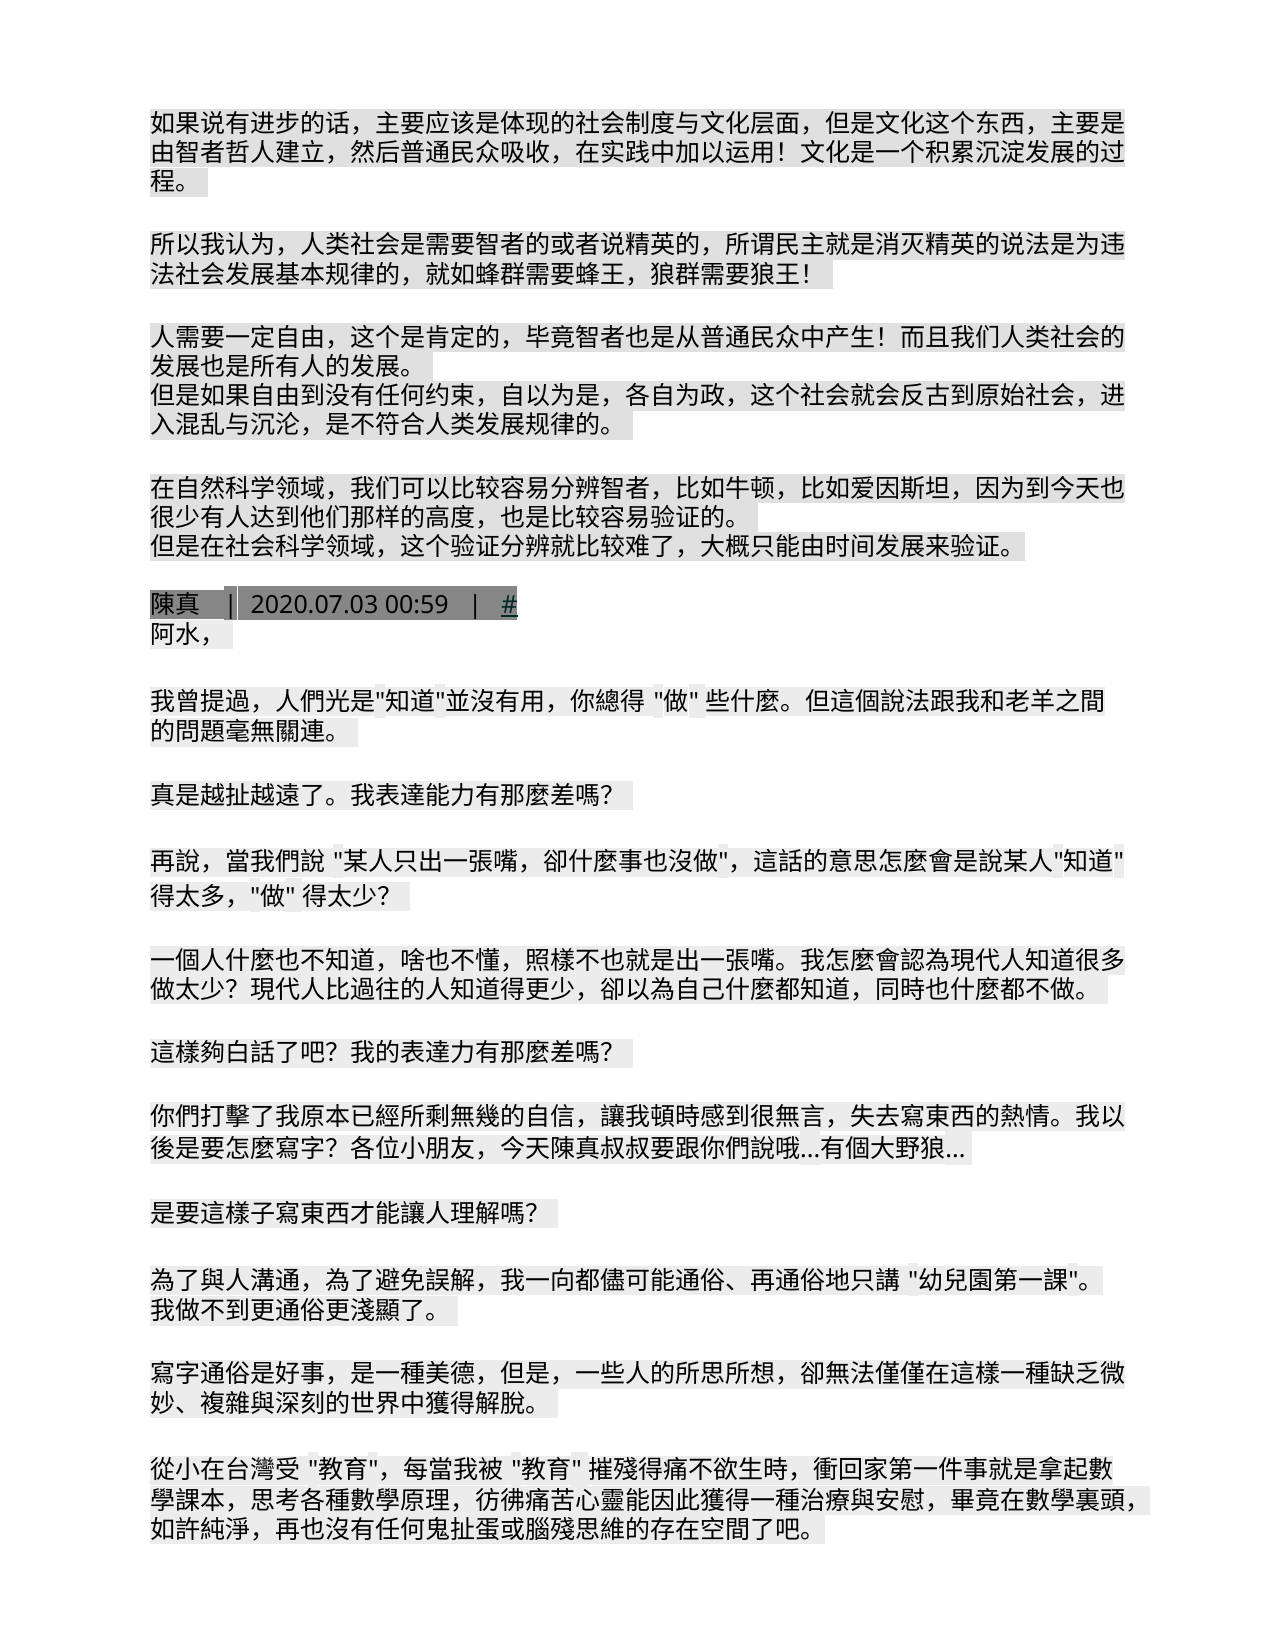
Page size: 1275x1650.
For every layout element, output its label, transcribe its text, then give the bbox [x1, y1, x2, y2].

text 如果说有进步的话，主要应该是体现的社会制度与文化层面，但是文化这个东西，主要是由智者哲人建立，然后普通民众吸收，在实践中加以运用！文化是一个积累沉淀发展的过程。 所以我认为，人类社会是需要智者的或者说精英的，所谓民主就是消灭精英的说法是为违法社会发展基本规律的，就如蜂群需要蜂王，狼群需要狼王！ 人需要一定自由，这个是肯定的，毕竟智者也是从普通民众中产生！而且我们人类社会的发展也是所有人的发展。 但是如果自由到没有任何约束，自以为是，各自为政，这个社会就会反古到原始社会，进入混乱与沉沦，是不符合人类发展规律的。 在自然科学领域，我们可以比较容易分辨智者，比如牛顿，比如爱因斯坦，因为到今天也很少有人达到他们那样的高度，也是比较容易验证的。 但是在社会科学领域，这个验证分辨就比较难了，大概只能由时间发展来验证。 [150, 75, 1125, 561]
text 陳真 | 2020.07.03 00:59 | # [150, 586, 1125, 620]
text 阿水， 我曾提過，人們光是"知道"並沒有用，你總得 "做" 些什麼。但這個說法跟我和老羊之間的問題毫無關連。 真是越扯越遠了。我表達能力有那麼差嗎？ 再說，當我們說 "某人只出一張嘴，卻什麼事也沒做"，這話的意思怎麼會是說某人"知道" 得太多，"做" 得太少？ 一個人什麼也不知道，啥也不懂，照樣不也就是出一張嘴。我怎麼會認為現代人知道很多做太少？現代人比過往的人知道得更少，卻以為自己什麼都知道，同時也什麼都不做。 這樣夠白話了吧？我的表達力有那麼差嗎？ 你們打擊了我原本已經所剩無幾的自信，讓我頓時感到很無言，失去寫東西的熱情。我以後是要怎麼寫字？各位小朋友，今天陳真叔叔要跟你們說哦...有個大野狼... 是要這樣子寫東西才能讓人理解嗎？ 為了與人溝通，為了避免誤解，我一向都儘可能通俗、再通俗地只講 "幼兒園第一課"。我做不到更通俗更淺顯了。 寫字通俗是好事，是一種美德，但是，一些人的所思所想，卻無法僅僅在這樣一種缺乏微妙、複雜與深刻的世界中獲得解脫。 從小在台灣受 "教育"，每當我被 "教育" 摧殘得痛不欲生時，衝回家第一件事就是拿起數學課本，思考各種數學原理，彷彿痛苦心靈能因此獲得一種治療與安慰，畢竟在數學裏頭，如許純淨，再也沒有任何鬼扯蛋或腦殘思維的存在空間了吧。 [150, 620, 1125, 1544]
